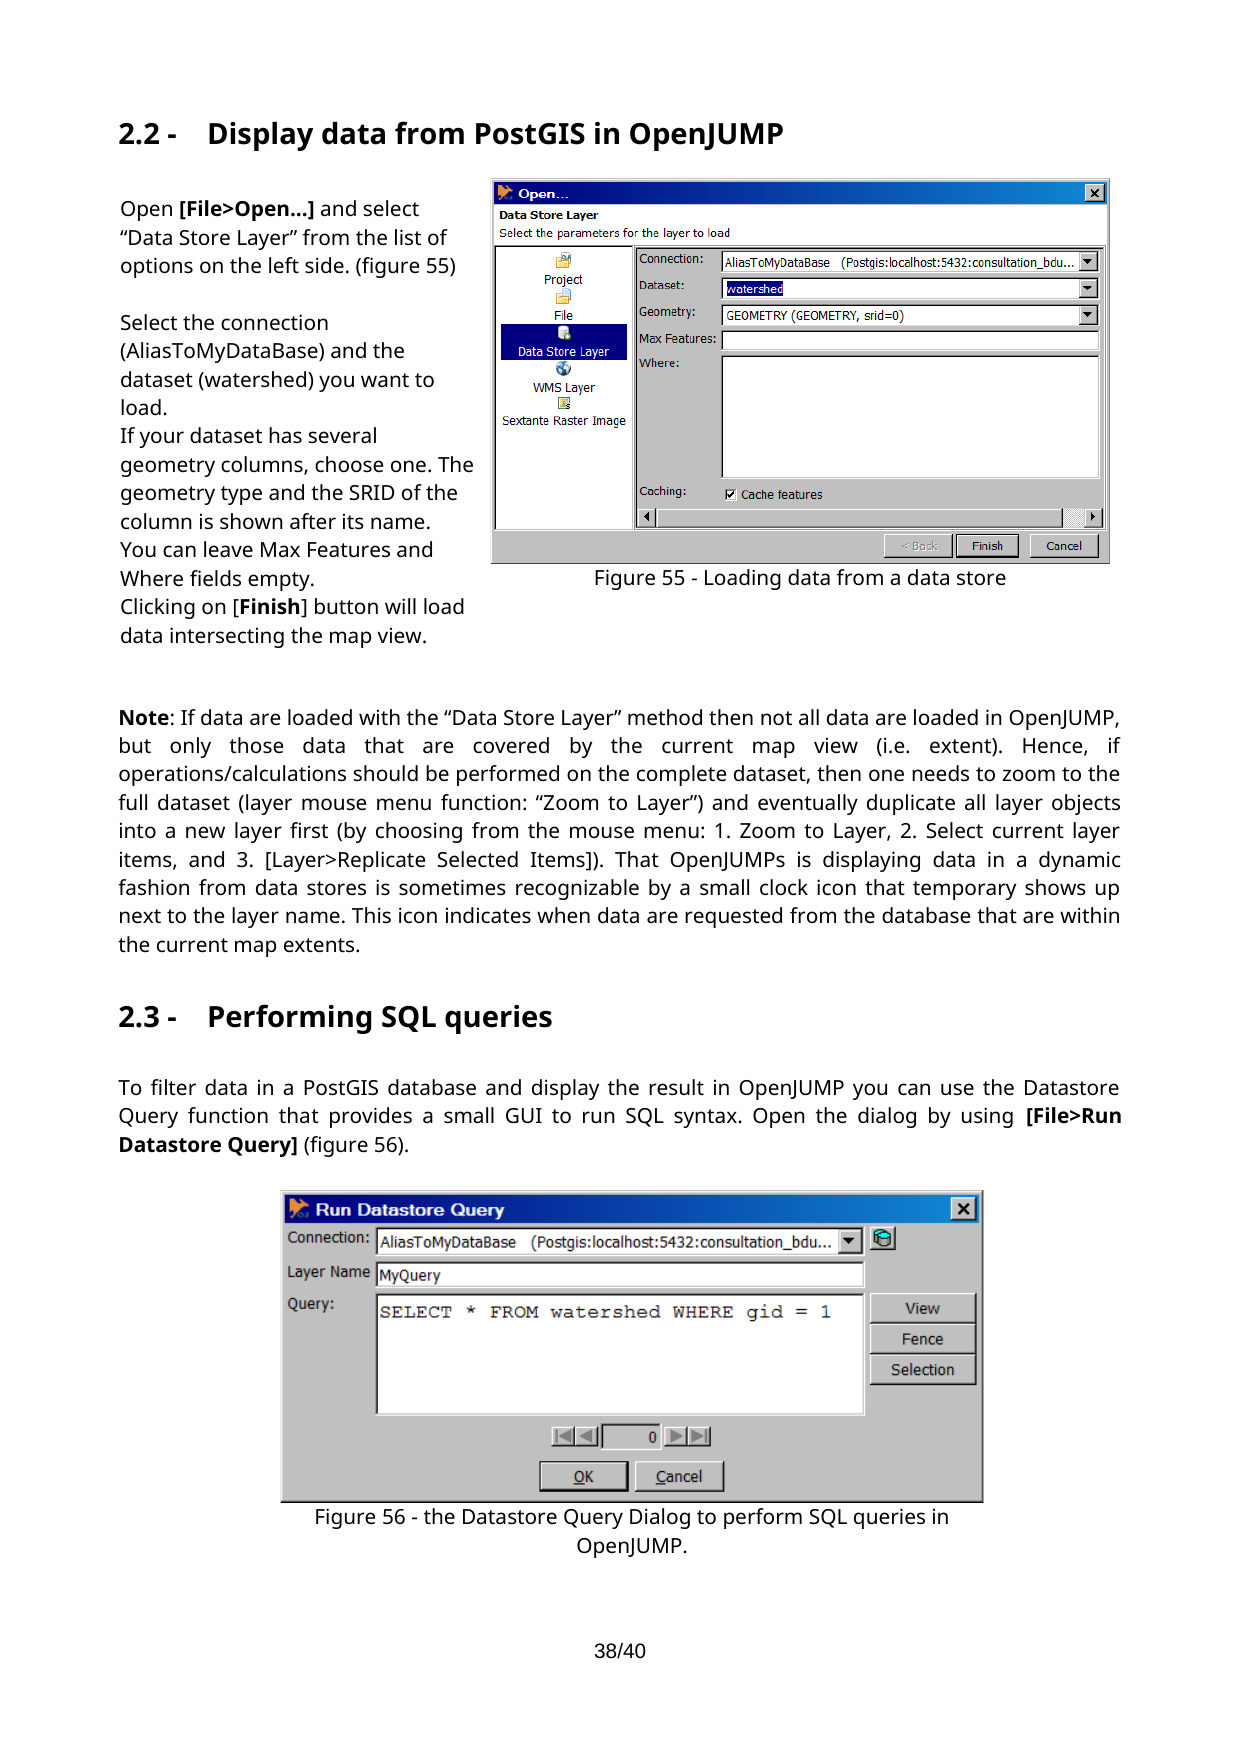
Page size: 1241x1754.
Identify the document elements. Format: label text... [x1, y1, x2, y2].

table_header [478, 564, 1123, 678]
text Note: If data are loaded with the “Data Store Layer” method then not all data are loaded in OpenJUMP, but only those data that are covered by the current map view (i.e. extent). Hence, if operations/calculations should be performed on the complete dataset, then one needs to zoom to the full dataset (layer mouse menu function: “Zoom to Layer”) and eventually duplicate all layer objects into a new layer first (by choosing from the mouse menu: 1. Zoom to Layer, 2. Select current layer items, and 3. [Layer>Replicate Selected Items]). That OpenJUMPs is displaying data in a dynamic fashion from data stores is sometimes recognizable by a small clock icon that temporary shows up next to the layer name. This icon indicates when data are requested from the database that are within the current map extents. [118, 703, 1122, 958]
subtitle Display data from PostGIS in OpenJUMP [118, 113, 1122, 153]
text To filter data in a PostGIS database and display the result in OpenJUMP you can use the Datastore Query function that provides a small GUI to run SQL syntax. Open the dialog by using [File>Run Datastore Query] (figure 56). [118, 1073, 1122, 1158]
text Figure 56 - the Datastore Query Dialog to perform SQL queries in OpenJUMP. [281, 1503, 983, 1559]
table_header Open [File>Open...] and select “Data Store Layer” from the list of options on the left side. (figure 55) Select the connection (AliasToMyDataBase) and the dataset (watershed) you want to load. If your dataset has several geometry columns, choose one. The geometry type and the SRID of the column is shown after its name. You can leave Max Features and Where fields empty. Clicking on [Finish] button will load data intersecting the map view. [120, 166, 477, 678]
subtitle Performing SQL queries [118, 996, 1122, 1036]
picture [490, 178, 1110, 564]
table_header [478, 166, 1123, 563]
picture [280, 1190, 984, 1503]
